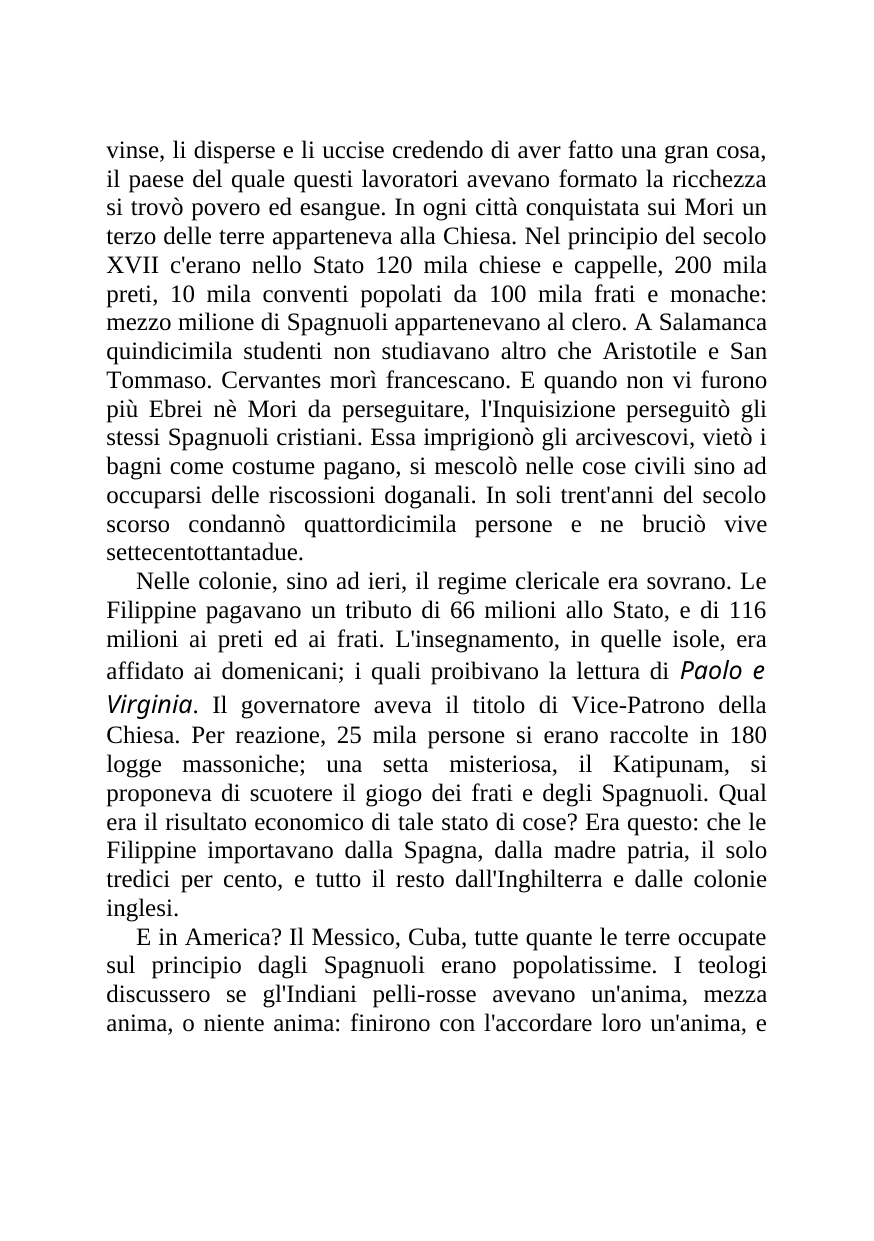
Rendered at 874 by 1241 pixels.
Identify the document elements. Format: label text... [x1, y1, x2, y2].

text Nelle colonie, sino ad ieri, il regime clericale era sovrano. Le Filippine pagavano un tributo di 66 milioni allo Stato, e di 116 milioni ai preti ed ai frati. L'insegnamento, in quelle isole, era affidato ai domenicani; i quali proibivano la lettura di Paolo e Virginia. Il governatore aveva il titolo di Vice-Patrono della Chiesa. Per reazione, 25 mila persone si erano raccolte in 180 logge massoniche; una setta misteriosa, il Katipunam, si proponeva di scuotere il giogo dei frati e degli Spagnuoli. Qual era il risultato economico di tale stato di cose? Era questo: che le Filippine importavano dalla Spagna, dalla madre patria, il solo tredici per cento, e tutto il resto dall'Inghilterra e dalle colonie inglesi. [106, 566, 768, 922]
text E in America? Il Messico, Cuba, tutte quante le terre occupate sul principio dagli Spagnuoli erano popolatissime. I teologi discussero se gl'Indiani pelli-rosse avevano un'anima, mezza anima, o niente anima: finirono con l'accordare loro un'anima, e [106, 922, 768, 1037]
text vinse, li disperse e li uccise credendo di aver fatto una gran cosa, il paese del quale questi lavoratori avevano formato la ricchezza si trovò povero ed esangue. In ogni città conquistata sui Mori un terzo delle terre apparteneva alla Chiesa. Nel principio del secolo XVII c'erano nello Stato 120 mila chiese e cappelle, 200 mila preti, 10 mila conventi popolati da 100 mila frati e monache: mezzo milione di Spagnuoli appartenevano al clero. A Salamanca quindicimila studenti non studiavano altro che Aristotile e San Tommaso. Cervantes morì francescano. E quando non vi furono più Ebrei nè Mori da perseguitare, l'Inquisizione perseguitò gli stessi Spagnuoli cristiani. Essa imprigionò gli arcivescovi, vietò i bagni come costume pagano, si mescolò nelle cose civili sino ad occuparsi delle riscossioni doganali. In soli trent'anni del secolo scorso condannò quattordicimila persone e ne bruciò vive settecentottantadue. [106, 135, 768, 566]
